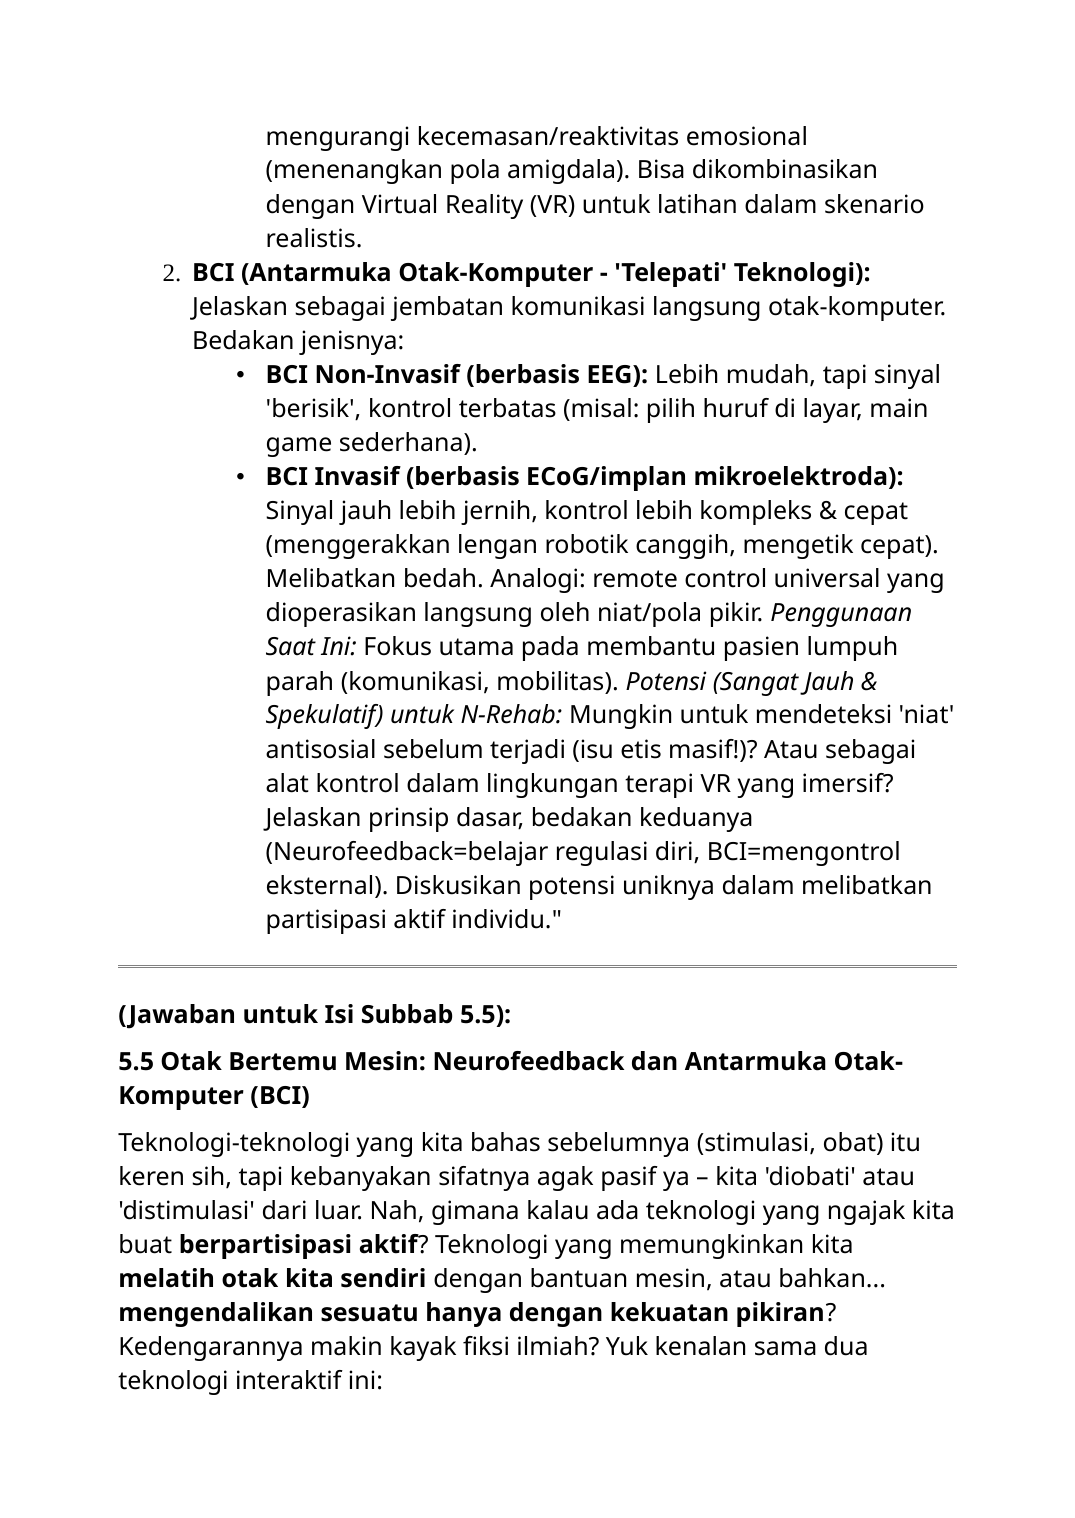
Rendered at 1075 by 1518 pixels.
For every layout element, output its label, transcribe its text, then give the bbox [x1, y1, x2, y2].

list mengurangi kecemasan/reaktivitas emosional (menenangkan pola amigdala). Bisa dikombinasikan dengan Virtual Reality (VR) untuk latihan dalam skenario realistis. [236, 118, 957, 254]
list BCI Invasif (berbasis ECoG/implan mikroelektroda): Sinyal jauh lebih jernih, kontrol lebih kompleks & cepat (menggerakkan lengan robotik canggih, mengetik cepat). Melibatkan bedah. Analogi: remote control universal yang dioperasikan langsung oleh niat/pola pikir. Penggunaan Saat Ini: Fokus utama pada membantu pasien lumpuh parah (komunikasi, mobilitas). Potensi (Sangat Jauh & Spekulatif) untuk N-Rehab: Mungkin untuk mendeteksi 'niat' antisosial sebelum terjadi (isu etis masif!)? Atau sebagai alat kontrol dalam lingkungan terapi VR yang imersif? Jelaskan prinsip dasar, bedakan keduanya (Neurofeedback=belajar regulasi diri, BCI=mengontrol eksternal). Diskusikan potensi uniknya dalam melibatkan partisipasi aktif individu." [236, 459, 957, 936]
text (Jawaban untuk Isi Subbab 5.5): [118, 997, 957, 1031]
list BCI (Antarmuka Otak-Komputer - 'Telepati' Teknologi): Jelaskan sebagai jembatan komunikasi langsung otak-komputer. Bedakan jenisnya: [162, 254, 957, 357]
list BCI Non-Invasif (berbasis EEG): Lebih mudah, tapi sinyal 'berisik', kontrol terbatas (misal: pilih huruf di layar, main game sederhana). [236, 357, 957, 459]
text 5.5 Otak Bertemu Mesin: Neurofeedback dan Antarmuka Otak-Komputer (BCI) [118, 1043, 957, 1112]
text Teknologi-teknologi yang kita bahas sebelumnya (stimulasi, obat) itu keren sih, tapi kebanyakan sifatnya agak pasif ya – kita 'diobati' atau 'distimulasi' dari luar. Nah, gimana kalau ada teknologi yang ngajak kita buat berpartisipasi aktif? Teknologi yang memungkinkan kita melatih otak kita sendiri dengan bantuan mesin, atau bahkan... mengendalikan sesuatu hanya dengan kekuatan pikiran? Kedengarannya makin kayak fiksi ilmiah? Yuk kenalan sama dua teknologi interaktif ini: [118, 1124, 957, 1397]
